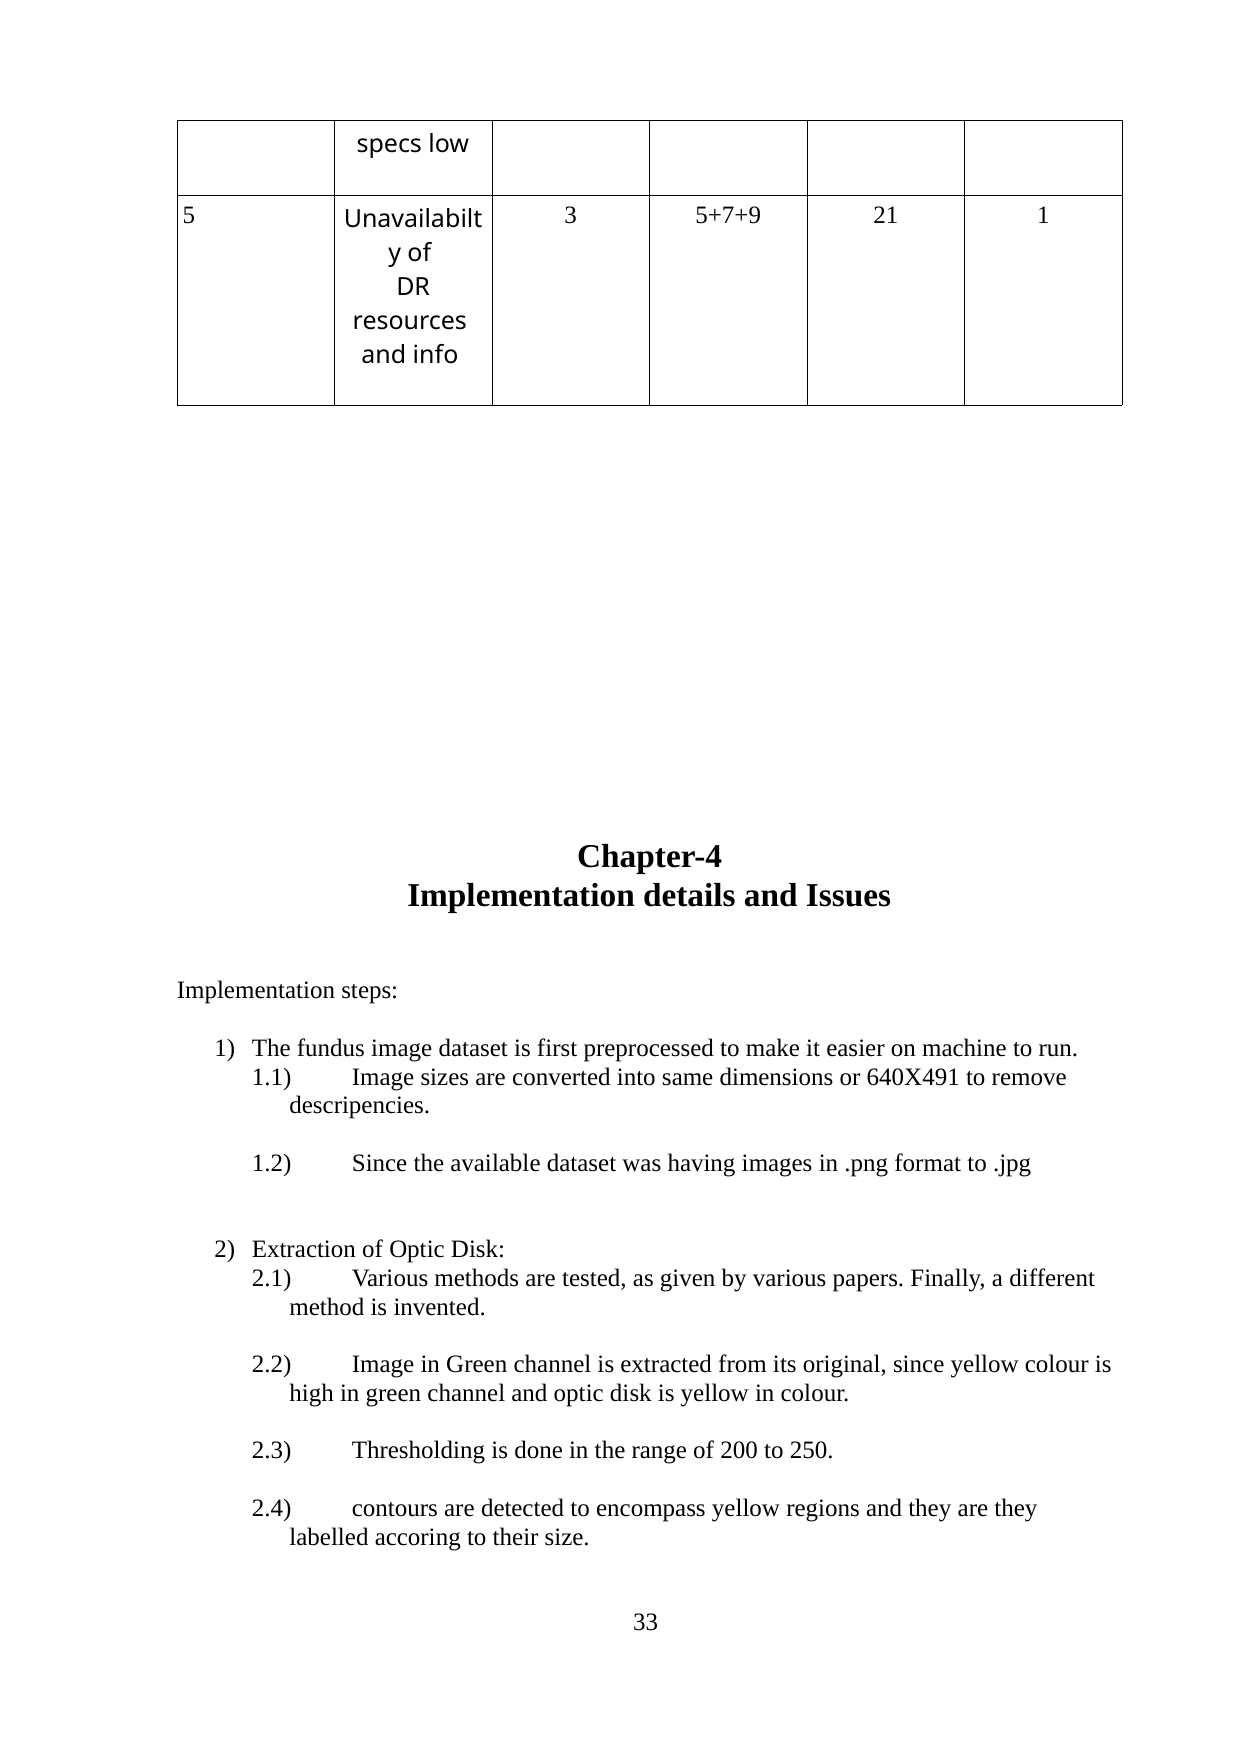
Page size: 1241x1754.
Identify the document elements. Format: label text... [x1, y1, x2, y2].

list Thresholding is done in the range of 200 to 250. [252, 1435, 1122, 1464]
table_cell 5+7+9 [650, 196, 807, 405]
table_cell Unavailabilty of DR resources and info [335, 196, 492, 405]
list Since the available dataset was having images in .png format to .jpg [252, 1148, 1122, 1177]
table_cell [965, 121, 1122, 194]
text Chapter-4 [177, 836, 1122, 875]
table_cell 5 [178, 196, 334, 405]
text Implementation steps: [177, 975, 1122, 1004]
list Various methods are tested, as given by various papers. Finally, a different method is invented. [252, 1263, 1122, 1320]
table_cell [493, 121, 649, 194]
list Extraction of Optic Disk: [214, 1234, 1122, 1263]
table_cell specs low [335, 121, 492, 194]
table_cell 3 [493, 196, 649, 405]
table_cell [178, 121, 334, 194]
table_cell 21 [808, 196, 964, 405]
list Image in Green channel is extracted from its original, since yellow colour is high in green channel and optic disk is yellow in colour. [252, 1349, 1122, 1407]
list The fundus image dataset is first preprocessed to make it easier on machine to run. [214, 1033, 1122, 1062]
table_cell [650, 121, 807, 194]
list Image sizes are converted into same dimensions or 640X491 to remove descripencies. [252, 1062, 1122, 1119]
table_cell [808, 121, 964, 194]
list contours are detected to encompass yellow regions and they are they labelled accoring to their size. [252, 1493, 1122, 1550]
table_cell 1 [965, 196, 1122, 405]
text Implementation details and Issues [177, 875, 1122, 913]
